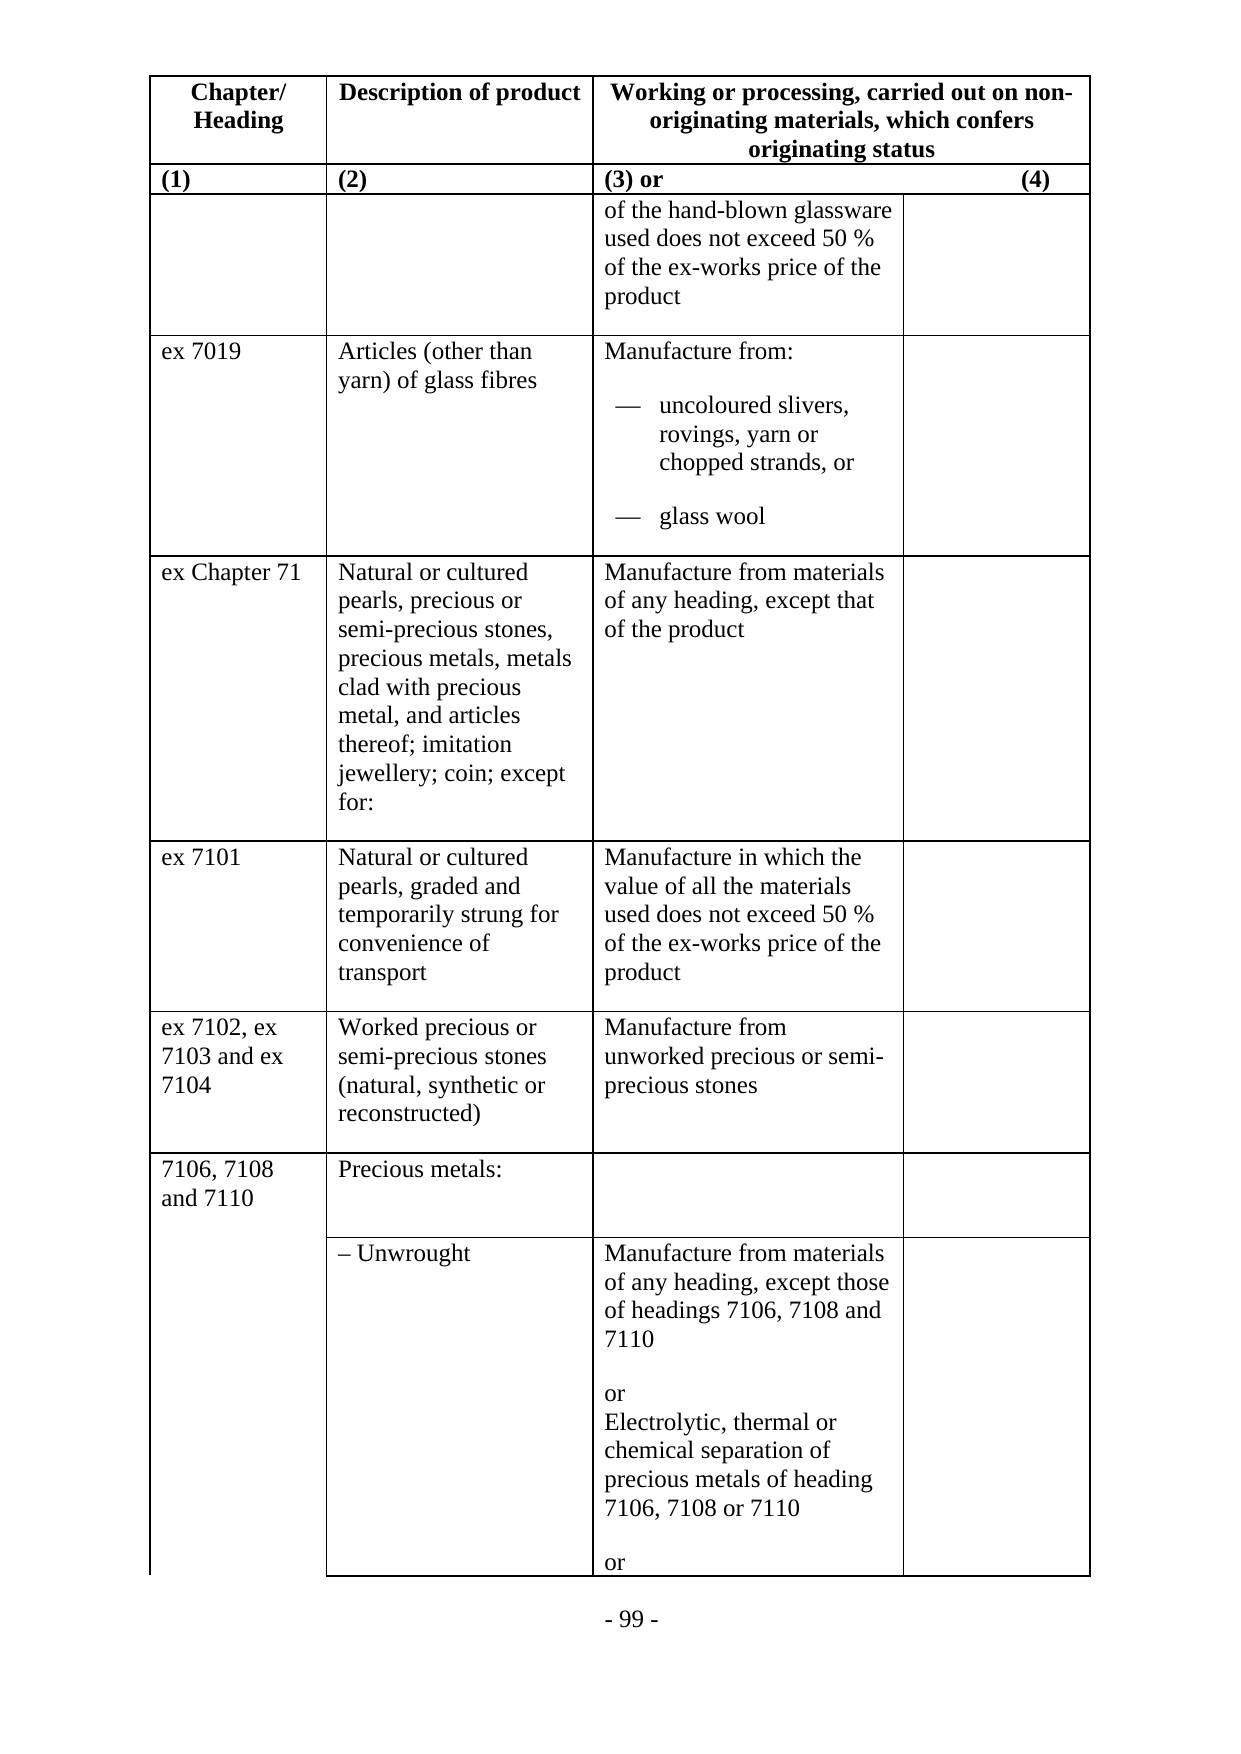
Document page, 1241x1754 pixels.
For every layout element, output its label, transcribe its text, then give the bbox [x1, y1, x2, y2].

table_cell Manufacture from unworked precious or semi-precious stones [594, 1012, 903, 1152]
table_cell Worked precious or semi-precious stones (natural, synthetic or reconstructed) [327, 1012, 592, 1152]
table_cell (3) or (4) [594, 165, 1089, 193]
table_cell Natural or cultured pearls, precious or semi-precious stones, precious metals, metals clad with precious metal, and articles thereof; imitation jewellery; coin; except for: [327, 557, 592, 840]
table_cell [904, 1154, 1089, 1236]
table_cell – Unwrought [327, 1238, 592, 1575]
table_cell [904, 557, 1089, 840]
table_cell Manufacture in which the value of all the materials used does not exceed 50 % of the ex-works price of the product [594, 842, 903, 1011]
table_cell [151, 1236, 326, 1575]
table_cell [327, 195, 592, 335]
table_cell [904, 1238, 1089, 1575]
table_cell 7106, 7108 and 7110 [151, 1154, 326, 1236]
table_cell ex 7101 [151, 842, 326, 1011]
table_cell glass wool [648, 501, 892, 555]
table_cell Manufacture from: [594, 336, 903, 555]
table_cell of the hand-blown glassware used does not exceed 50 % of the ex-works price of the product [594, 195, 903, 335]
table_header Description of product [327, 77, 592, 163]
table_cell Articles (other than yarn) of glass fibres [327, 336, 592, 555]
table_header — [604, 390, 648, 501]
table_cell Manufacture from materials of any heading, except those of headings 7106, 7108 and 7110 or Electrolytic, thermal or chemical separation of precious metals of heading 7106, 7108 or 7110 or [594, 1238, 903, 1575]
table_cell Manufacture from materials of any heading, except that of the product [594, 557, 903, 840]
table_cell ex 7019 [151, 336, 326, 555]
table_cell [904, 336, 1089, 555]
table_header Chapter/Heading [151, 77, 326, 163]
table_cell [151, 195, 326, 335]
table_cell Precious metals: [327, 1154, 592, 1236]
table_cell (1) [151, 165, 326, 193]
table_cell [904, 842, 1089, 1011]
table_cell ex Chapter 71 [151, 557, 326, 840]
table_cell [904, 1012, 1089, 1152]
table_cell ex 7102, ex 7103 and ex 7104 [151, 1012, 326, 1152]
table_header uncoloured slivers, rovings, yarn or chopped strands, or [648, 390, 892, 501]
table_cell — [604, 501, 648, 555]
table_cell [594, 1154, 903, 1236]
table_cell Natural or cultured pearls, graded and temporarily strung for convenience of transport [327, 842, 592, 1011]
table_cell [904, 195, 1089, 335]
table_cell (2) [327, 165, 592, 193]
table_header Working or processing, carried out on non-originating materials, which confers originating status [594, 77, 1089, 163]
